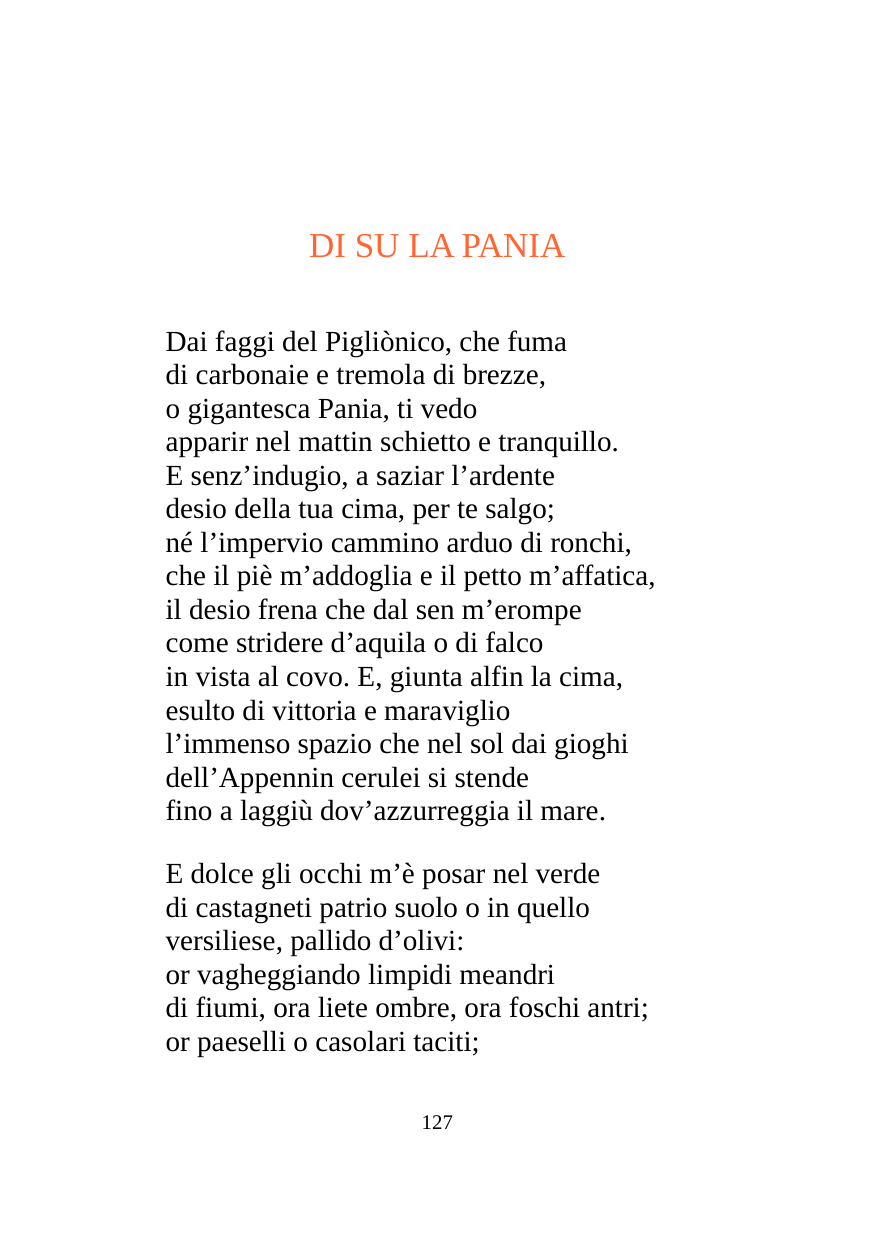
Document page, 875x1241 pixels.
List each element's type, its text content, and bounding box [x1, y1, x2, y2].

text E dolce gli occhi m’è posar nel verde di castagneti patrio suolo o in quello versiliese, pallido d’olivi: or vagheggiando limpidi meandri di fiumi, ora liete ombre, ora foschi antri; or paeselli o casolari taciti; [165, 856, 768, 1057]
subtitle DI SU LA PANIA [106, 224, 768, 264]
text Dai faggi del Pigliònico, che fuma di carbonaie e tremola di brezze, o gigantesca Pania, ti vedo apparir nel mattin schietto e tranquillo. E senz’indugio, a saziar l’ardente desio della tua cima, per te salgo; né l’impervio cammino arduo di ronchi, che il piè m’addoglia e il petto m’affatica, il desio frena che dal sen m’erompe come stridere d’aquila o di falco in vista al covo. E, giunta alfin la cima, esulto di vittoria e maraviglio l’immenso spazio che nel sol dai gioghi dell’Appennin cerulei si stende fino a laggiù dov’azzurreggia il mare. [165, 324, 768, 827]
